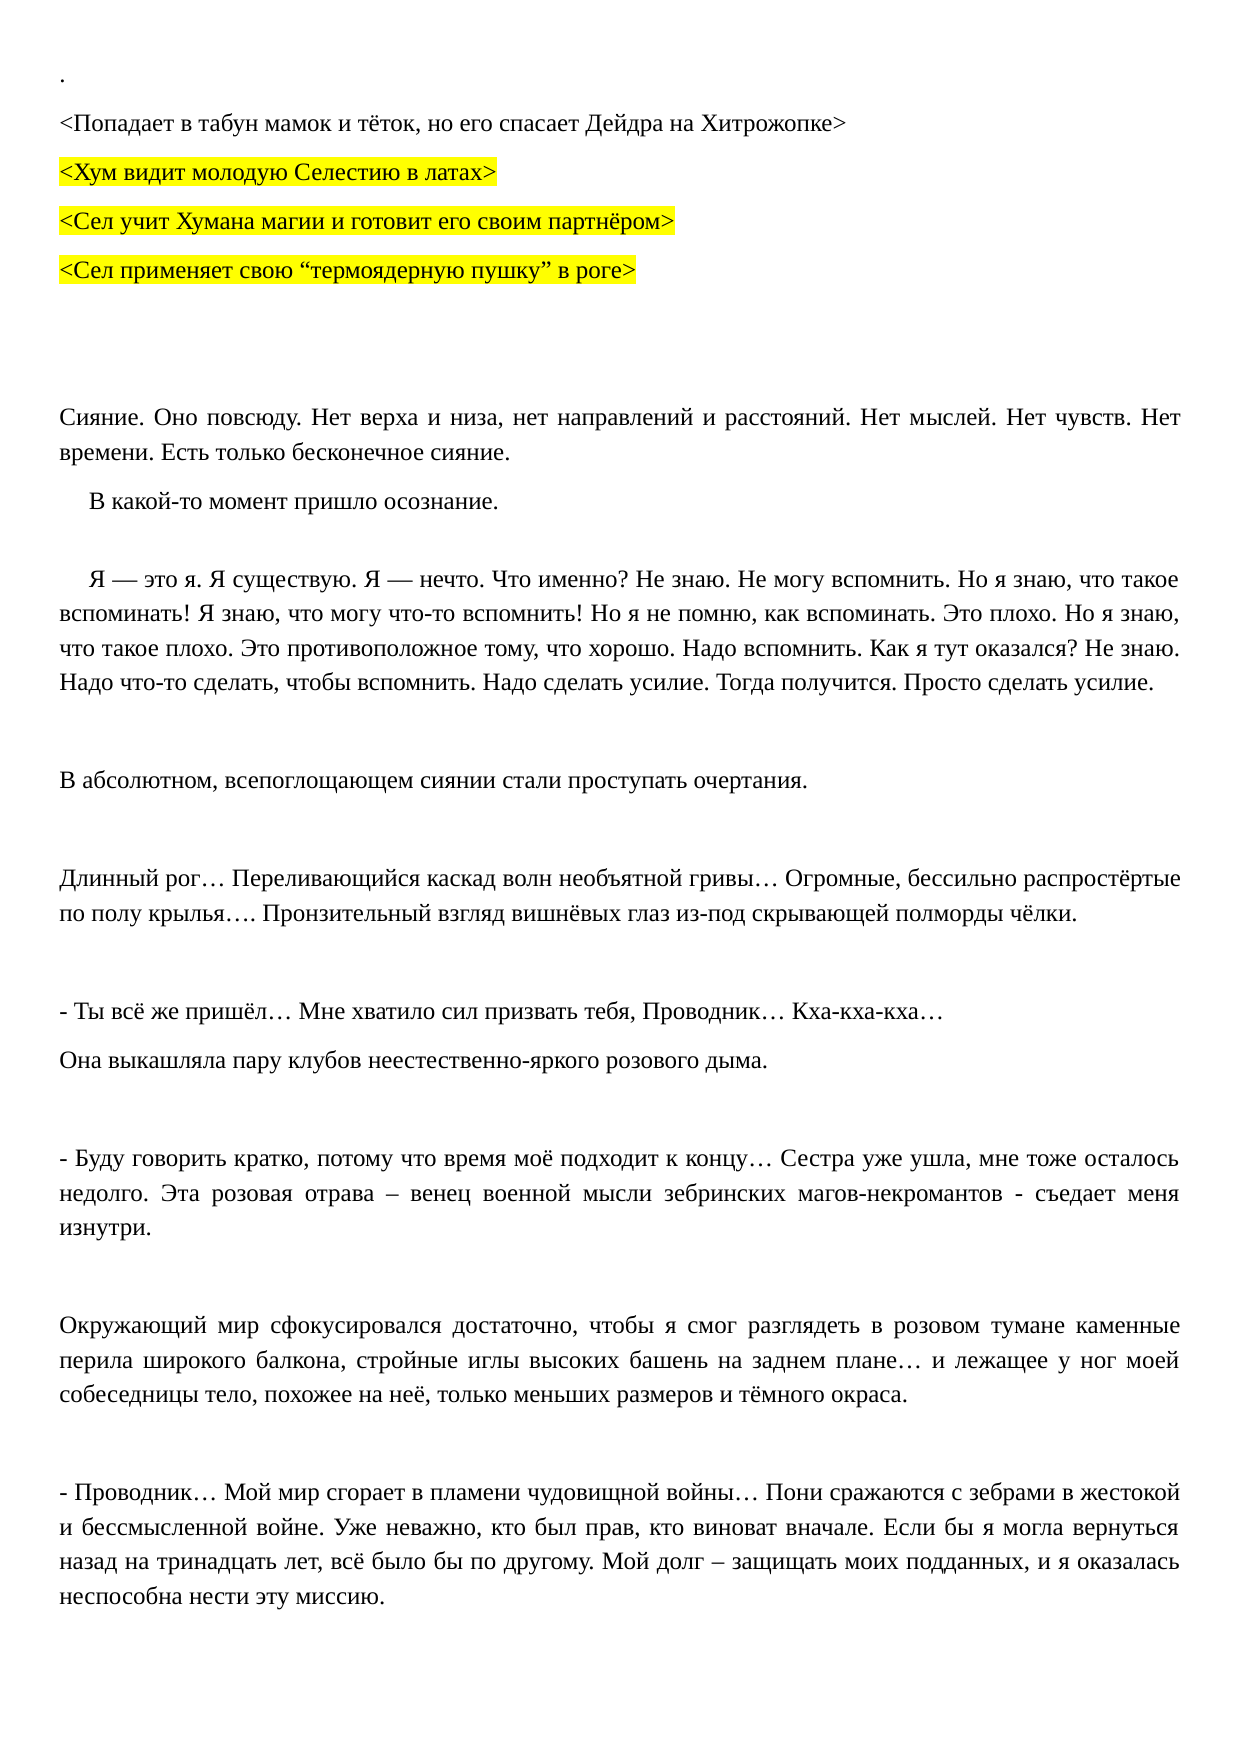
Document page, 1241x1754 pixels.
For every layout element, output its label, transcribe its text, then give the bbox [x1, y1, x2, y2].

text . [59, 59, 1181, 88]
text Я — это я. Я существую. Я — нечто. Что именно? Не знаю. Не могу вспомнить. Но я знаю, что такое вспоминать! Я знаю, что могу что-то вспомнить! Но я не помню, как вспоминать. Это плохо. Но я знаю, что такое плохо. Это противоположное тому, что хорошо. Надо вспомнить. Как я тут оказался? Не знаю. Надо что-то сделать, чтобы вспомнить. Надо сделать усилие. Тогда получится. Просто сделать усилие. [59, 564, 1181, 696]
text <Сел учит Хумана магии и готовит его своим партнёром> [59, 206, 1181, 235]
text <Попадает в табун мамок и тёток, но его спасает Дейдра на Хитрожопке> [59, 108, 1181, 137]
text Окружающий мир сфокусировался достаточно, чтобы я смог разглядеть в розовом тумане каменные перила широкого балкона, стройные иглы высоких башень на заднем плане… и лежащее у ног моей собеседницы тело, похожее на неё, только меньших размеров и тёмного окраса. [59, 1310, 1181, 1408]
text <Хум видит молодую Селестию в латах> [59, 157, 1181, 186]
text <Сел применяет свою “термоядерную пушку” в роге> [59, 255, 1181, 284]
text Сияние. Оно повсюду. Нет верха и низа, нет направлений и расстояний. Нет мыслей. Нет чувств. Нет времени. Есть только бесконечное сияние. [59, 402, 1181, 466]
text - Буду говорить кратко, потому что время моё подходит к концу… Сестра уже ушла, мне тоже осталось недолго. Эта розовая отрава – венец военной мысли зебринских магов-некромантов - съедает меня изнутри. [59, 1143, 1181, 1241]
text Длинный рог… Переливающийся каскад волн необъятной гривы… Огромные, бессильно распростёртые по полу крылья…. Пронзительный взгляд вишнёвых глаз из-под скрывающей полморды чёлки. [59, 863, 1181, 927]
text В какой-то момент пришло осознание. [59, 486, 1181, 515]
text В абсолютном, всепоглощающем сиянии стали проступать очертания. [59, 765, 1181, 794]
text Она выкашляла пару клубов неестественно-яркого розового дыма. [59, 1045, 1181, 1074]
text - Проводник… Мой мир сгорает в пламени чудовищной войны… Пони сражаются с зебрами в жестокой и бессмысленной войне. Уже неважно, кто был прав, кто виноват вначале. Если бы я могла вернуться назад на тринадцать лет, всё было бы по другому. Мой долг – защищать моих подданных, и я оказалась неспособна нести эту миссию. [59, 1477, 1181, 1610]
text - Ты всё же пришёл… Мне хватило сил призвать тебя, Проводник… Кха-кха-кха… [59, 996, 1181, 1025]
